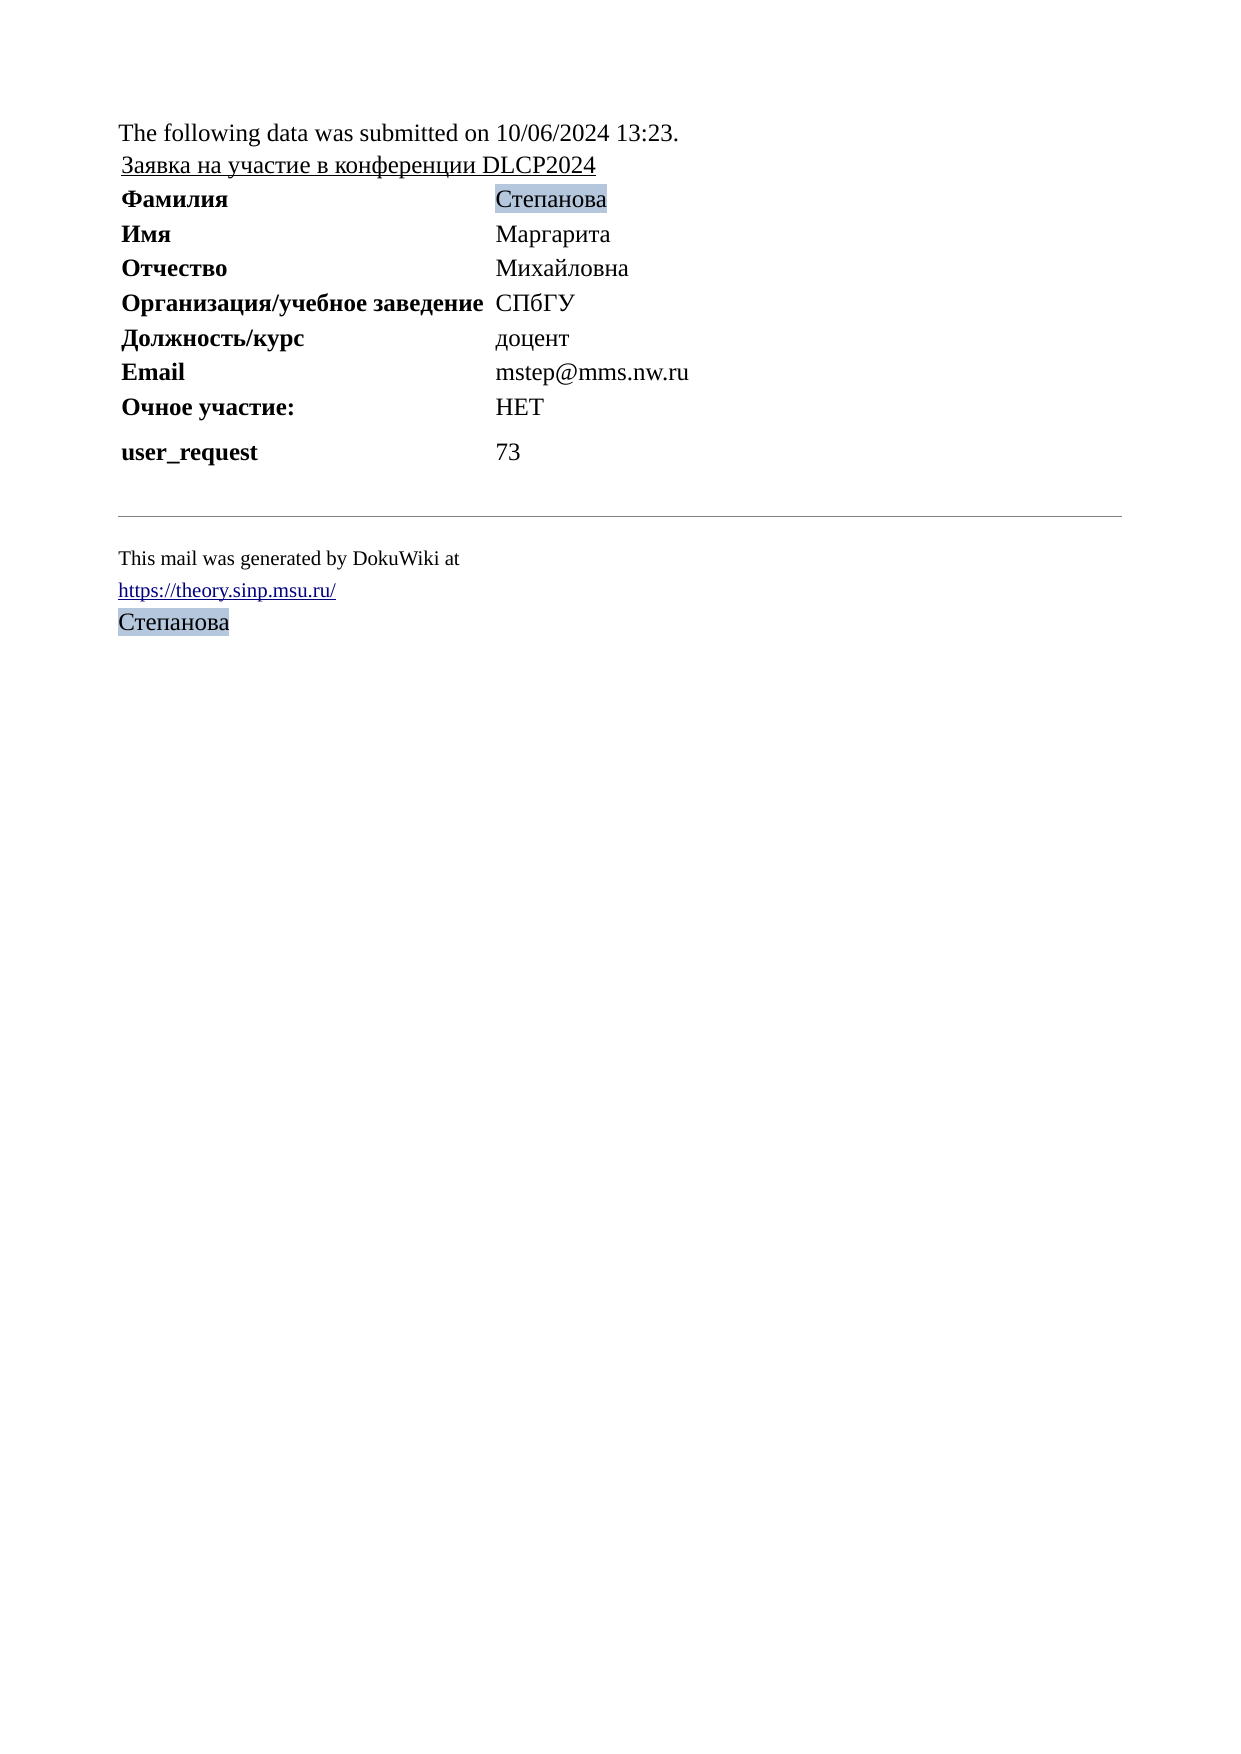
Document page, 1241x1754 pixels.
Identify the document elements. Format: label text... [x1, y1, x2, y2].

table_cell Фамилия [118, 181, 492, 216]
table_cell Михайловна [493, 251, 702, 285]
table_cell НЕТ [493, 389, 702, 423]
table_cell [118, 424, 702, 434]
table_cell Организация/учебное заведение [118, 285, 492, 320]
table_cell Отчество [118, 251, 492, 285]
table_cell СПбГУ [493, 285, 702, 320]
table_cell Должность/курс [118, 320, 492, 354]
table_cell mstep@mms.nw.ru [493, 354, 702, 389]
text This mail was generated by DokuWiki at https://theory.sinp.msu.ru/ [118, 546, 1122, 603]
table_cell Имя [118, 216, 492, 251]
text The following data was submitted on 10/06/2024 13:23. [118, 118, 1122, 147]
table_cell Очное участие: [118, 389, 492, 423]
table_header Заявка на участие в конференции DLCP2024 [118, 147, 702, 181]
table_cell доцент [493, 320, 702, 354]
text Степанова [118, 607, 1122, 636]
table_cell Email [118, 354, 492, 389]
table_cell Степанова [493, 181, 702, 216]
table_cell 73 [493, 434, 702, 469]
table_cell user_request [118, 434, 492, 469]
table_cell Маргарита [493, 216, 702, 251]
